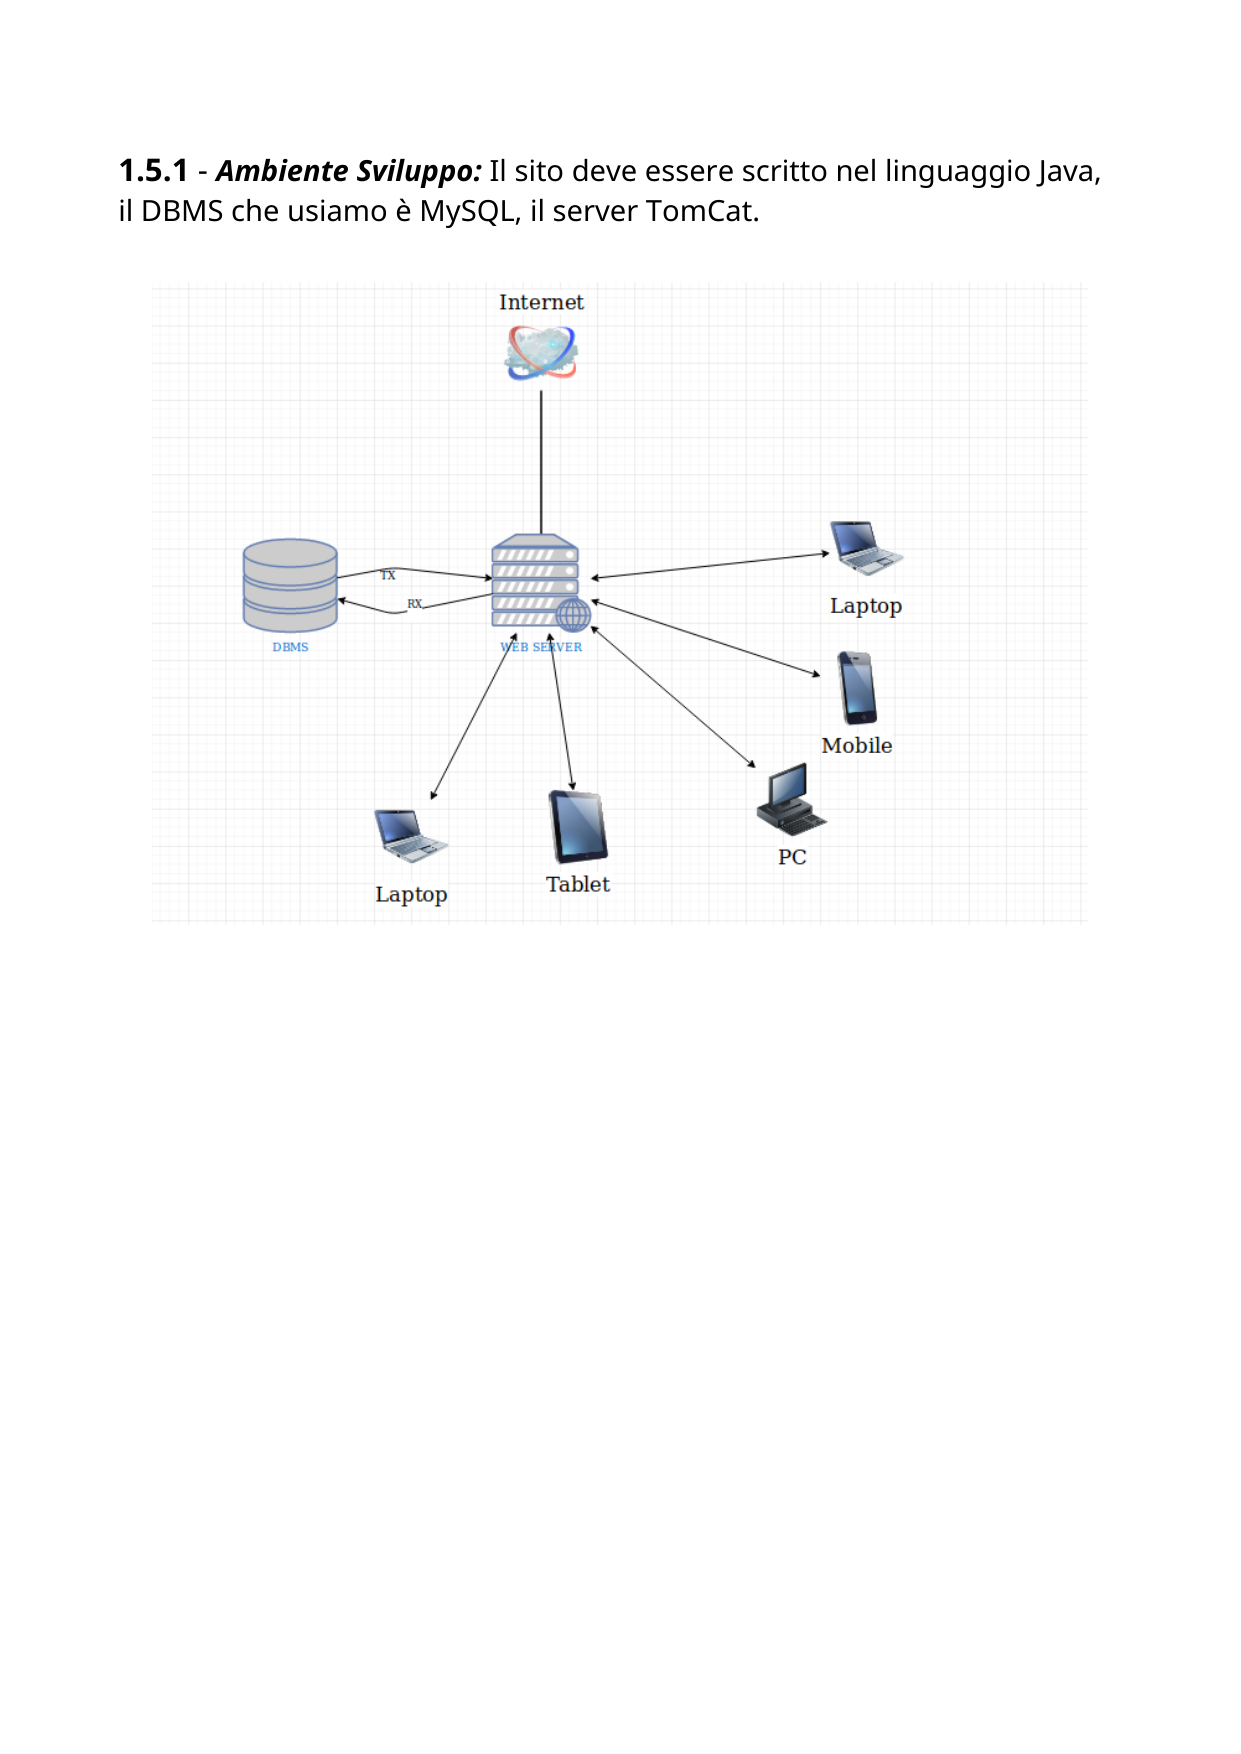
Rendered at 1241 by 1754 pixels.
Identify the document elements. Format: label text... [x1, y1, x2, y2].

text 1.5.1 - Ambiente Sviluppo: Il sito deve essere scritto nel linguaggio Java, il DBMS che usiamo è MySQL, il server TomCat. [118, 148, 1122, 230]
